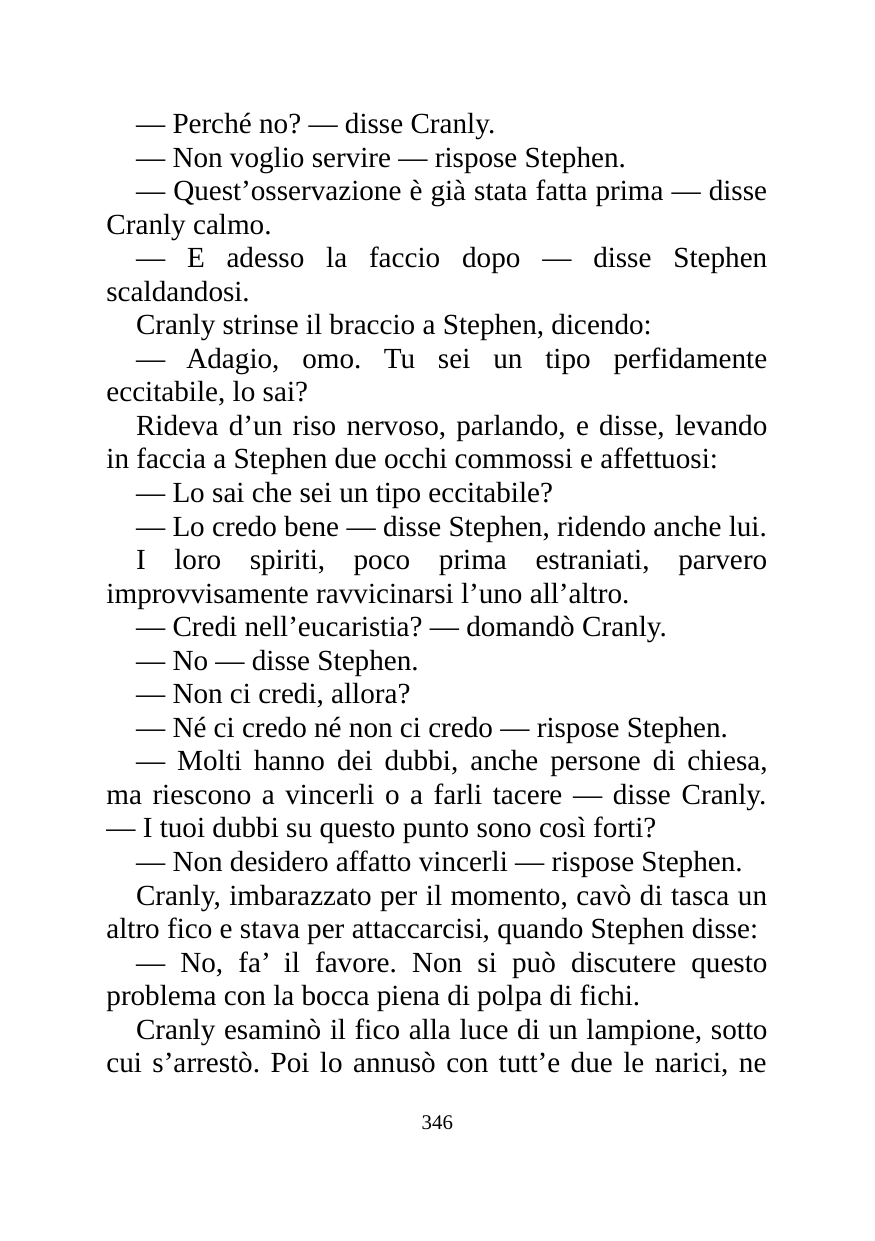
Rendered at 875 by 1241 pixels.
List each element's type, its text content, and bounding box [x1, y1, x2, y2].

text — Non voglio servire — rispose Stephen. [106, 140, 768, 173]
text — Quest’osservazione è già stata fatta prima — disse Cranly calmo. [106, 173, 768, 240]
text — Non ci credi, allora? [106, 676, 768, 710]
text — Credi nell’eucaristia? — domandò Cranly. [106, 609, 768, 643]
text — Perché no? — disse Cranly. [106, 106, 768, 140]
text Cranly strinse il braccio a Stephen, dicendo: [106, 307, 768, 341]
text — No, fa’ il favore. Non si può discutere questo problema con la bocca piena di polpa di fichi. [106, 945, 768, 1012]
text Rideva d’un riso nervoso, parlando, e disse, levando in faccia a Stephen due occhi commossi e affettuosi: [106, 408, 768, 475]
text — E adesso la faccio dopo — disse Stephen scaldandosi. [106, 240, 768, 307]
text Cranly, imbarazzato per il momento, cavò di tasca un altro fico e stava per attaccarcisi, quando Stephen disse: [106, 878, 768, 945]
text — Molti hanno dei dubbi, anche persone di chiesa, ma riescono a vincerli o a farli tacere — disse Cranly. — I tuoi dubbi su questo punto sono così forti? [106, 743, 768, 844]
text — Non desidero affatto vincerli — rispose Stephen. [106, 844, 768, 878]
text — Adagio, omo. Tu sei un tipo perfidamente eccitabile, lo sai? [106, 341, 768, 408]
text — Né ci credo né non ci credo — rispose Stephen. [106, 710, 768, 743]
text — No — disse Stephen. [106, 643, 768, 676]
text I loro spiriti, poco prima estraniati, parvero improvvisamente ravvicinarsi l’uno all’altro. [106, 542, 768, 609]
text — Lo sai che sei un tipo eccitabile? [106, 475, 768, 509]
text — Lo credo bene — disse Stephen, ridendo anche lui. [106, 509, 768, 542]
text Cranly esaminò il fico alla luce di un lampione, sotto cui s’arrestò. Poi lo annusò con tutt’e due le narici, ne [106, 1012, 768, 1079]
